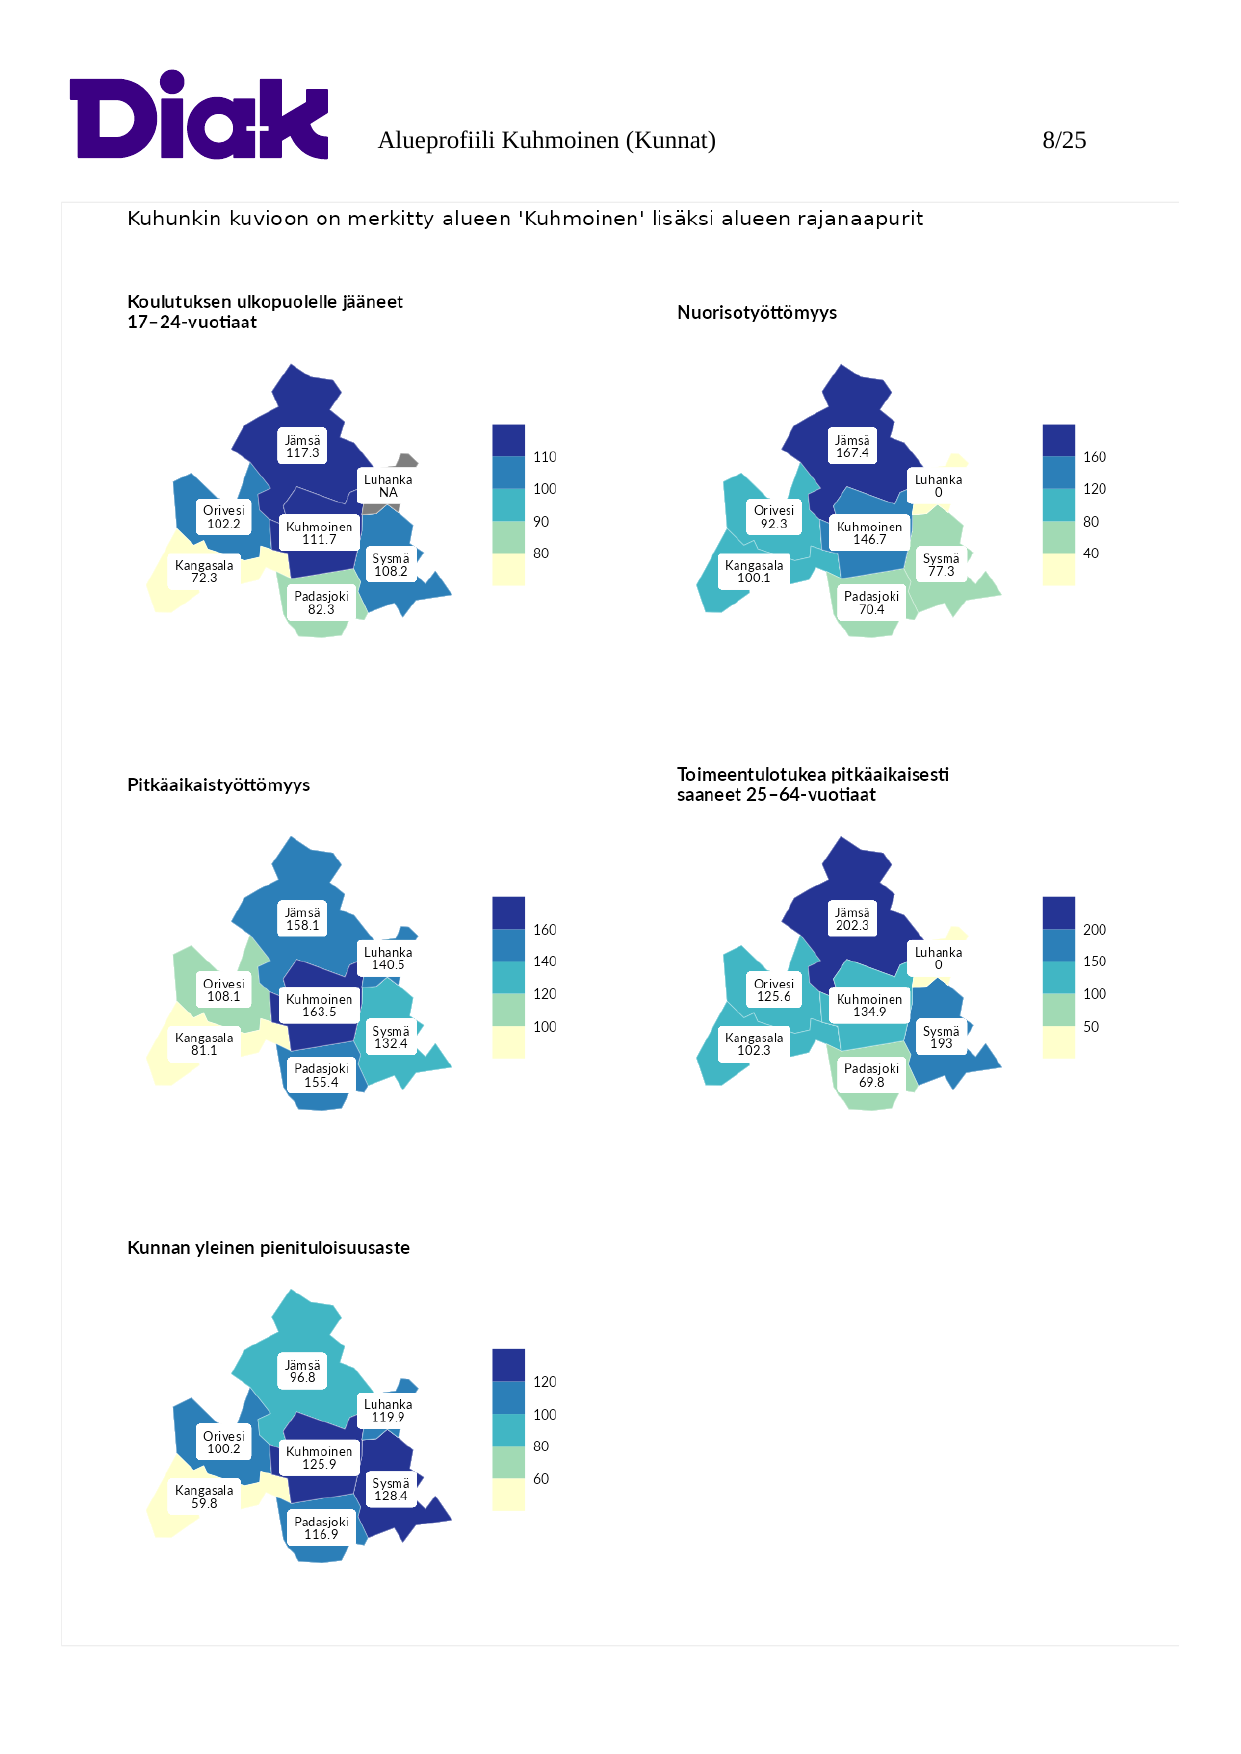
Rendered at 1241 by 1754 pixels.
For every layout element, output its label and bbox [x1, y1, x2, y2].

picture [61, 196, 1179, 1651]
